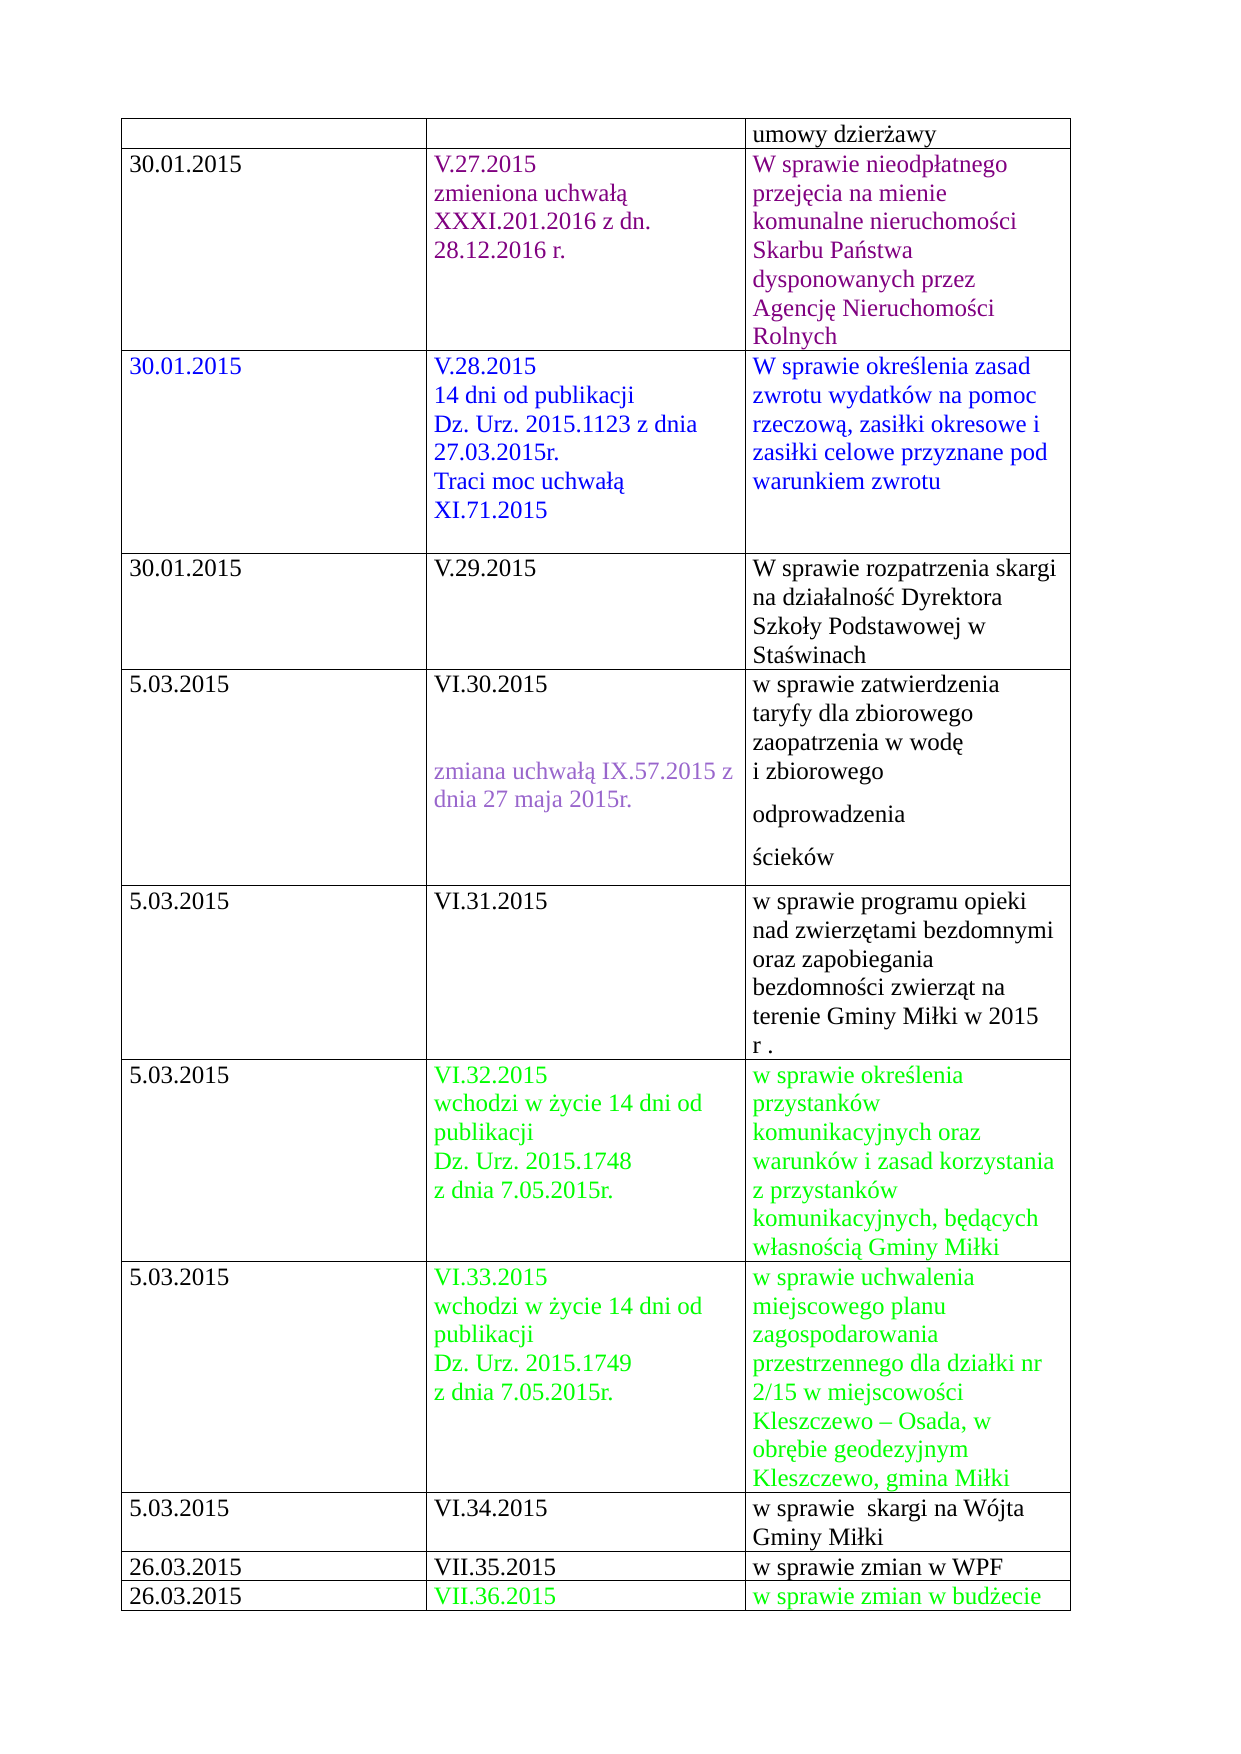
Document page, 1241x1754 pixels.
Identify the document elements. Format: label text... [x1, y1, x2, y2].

table_cell VI.34.2015 [427, 1493, 745, 1551]
table_cell 30.01.2015 [122, 149, 426, 350]
table_cell 5.03.2015 [122, 886, 426, 1059]
table_cell umowy dzierżawy [746, 119, 1070, 148]
table_cell VI.31.2015 [427, 886, 745, 1059]
table_cell w sprawie zatwierdzenia taryfy dla zbiorowego zaopatrzenia w wodę i zbiorowego odprowadzenia ścieków [746, 670, 1070, 885]
table_cell VI.30.2015 zmiana uchwałą IX.57.2015 z dnia 27 maja 2015r. [427, 670, 745, 885]
table_cell 26.03.2015 [122, 1552, 426, 1580]
table_cell w sprawie skargi na Wójta Gminy Miłki [746, 1493, 1070, 1551]
table_cell W sprawie nieodpłatnego przejęcia na mienie komunalne nieruchomości Skarbu Państwa dysponowanych przez Agencję Nieruchomości Rolnych [746, 149, 1070, 350]
table_cell 5.03.2015 [122, 1262, 426, 1492]
table_cell w sprawie określenia przystanków komunikacyjnych oraz warunków i zasad korzystania z przystanków komunikacyjnych, będących własnością Gminy Miłki [746, 1060, 1070, 1261]
table_cell w sprawie zmian w WPF [746, 1552, 1070, 1580]
table_cell 5.03.2015 [122, 1493, 426, 1551]
table_cell V.28.2015 14 dni od publikacji Dz. Urz. 2015.1123 z dnia 27.03.2015r. Traci moc uchwałą XI.71.2015 [427, 351, 745, 552]
table_cell VI.33.2015 wchodzi w życie 14 dni od publikacji Dz. Urz. 2015.1749 z dnia 7.05.2015r. [427, 1262, 745, 1492]
table_cell 30.01.2015 [122, 351, 426, 552]
table_cell W sprawie rozpatrzenia skargi na działalność Dyrektora Szkoły Podstawowej w Staświnach [746, 554, 1070, 668]
table_cell W sprawie określenia zasad zwrotu wydatków na pomoc rzeczową, zasiłki okresowe i zasiłki celowe przyznane pod warunkiem zwrotu [746, 351, 1070, 552]
table_cell w sprawie uchwalenia miejscowego planu zagospodarowania przestrzennego dla działki nr 2/15 w miejscowości Kleszczewo – Osada, w obrębie geodezyjnym Kleszczewo, gmina Miłki [746, 1262, 1070, 1492]
table_cell [427, 119, 745, 148]
table_cell V.27.2015 zmieniona uchwałą XXXI.201.2016 z dn. 28.12.2016 r. [427, 149, 745, 350]
table_cell [122, 119, 426, 148]
table_cell VI.32.2015 wchodzi w życie 14 dni od publikacji Dz. Urz. 2015.1748 z dnia 7.05.2015r. [427, 1060, 745, 1261]
table_cell VII.36.2015 [427, 1581, 745, 1610]
table_cell 5.03.2015 [122, 1060, 426, 1261]
table_cell V.29.2015 [427, 554, 745, 668]
table_cell 5.03.2015 [122, 670, 426, 885]
table_cell w sprawie zmian w budżecie [746, 1581, 1070, 1610]
table_cell VII.35.2015 [427, 1552, 745, 1580]
table_cell 30.01.2015 [122, 554, 426, 668]
table_cell 26.03.2015 [122, 1581, 426, 1610]
table_cell w sprawie programu opieki nad zwierzętami bezdomnymi oraz zapobiegania bezdomności zwierząt na terenie Gminy Miłki w 2015 r . [746, 886, 1070, 1059]
